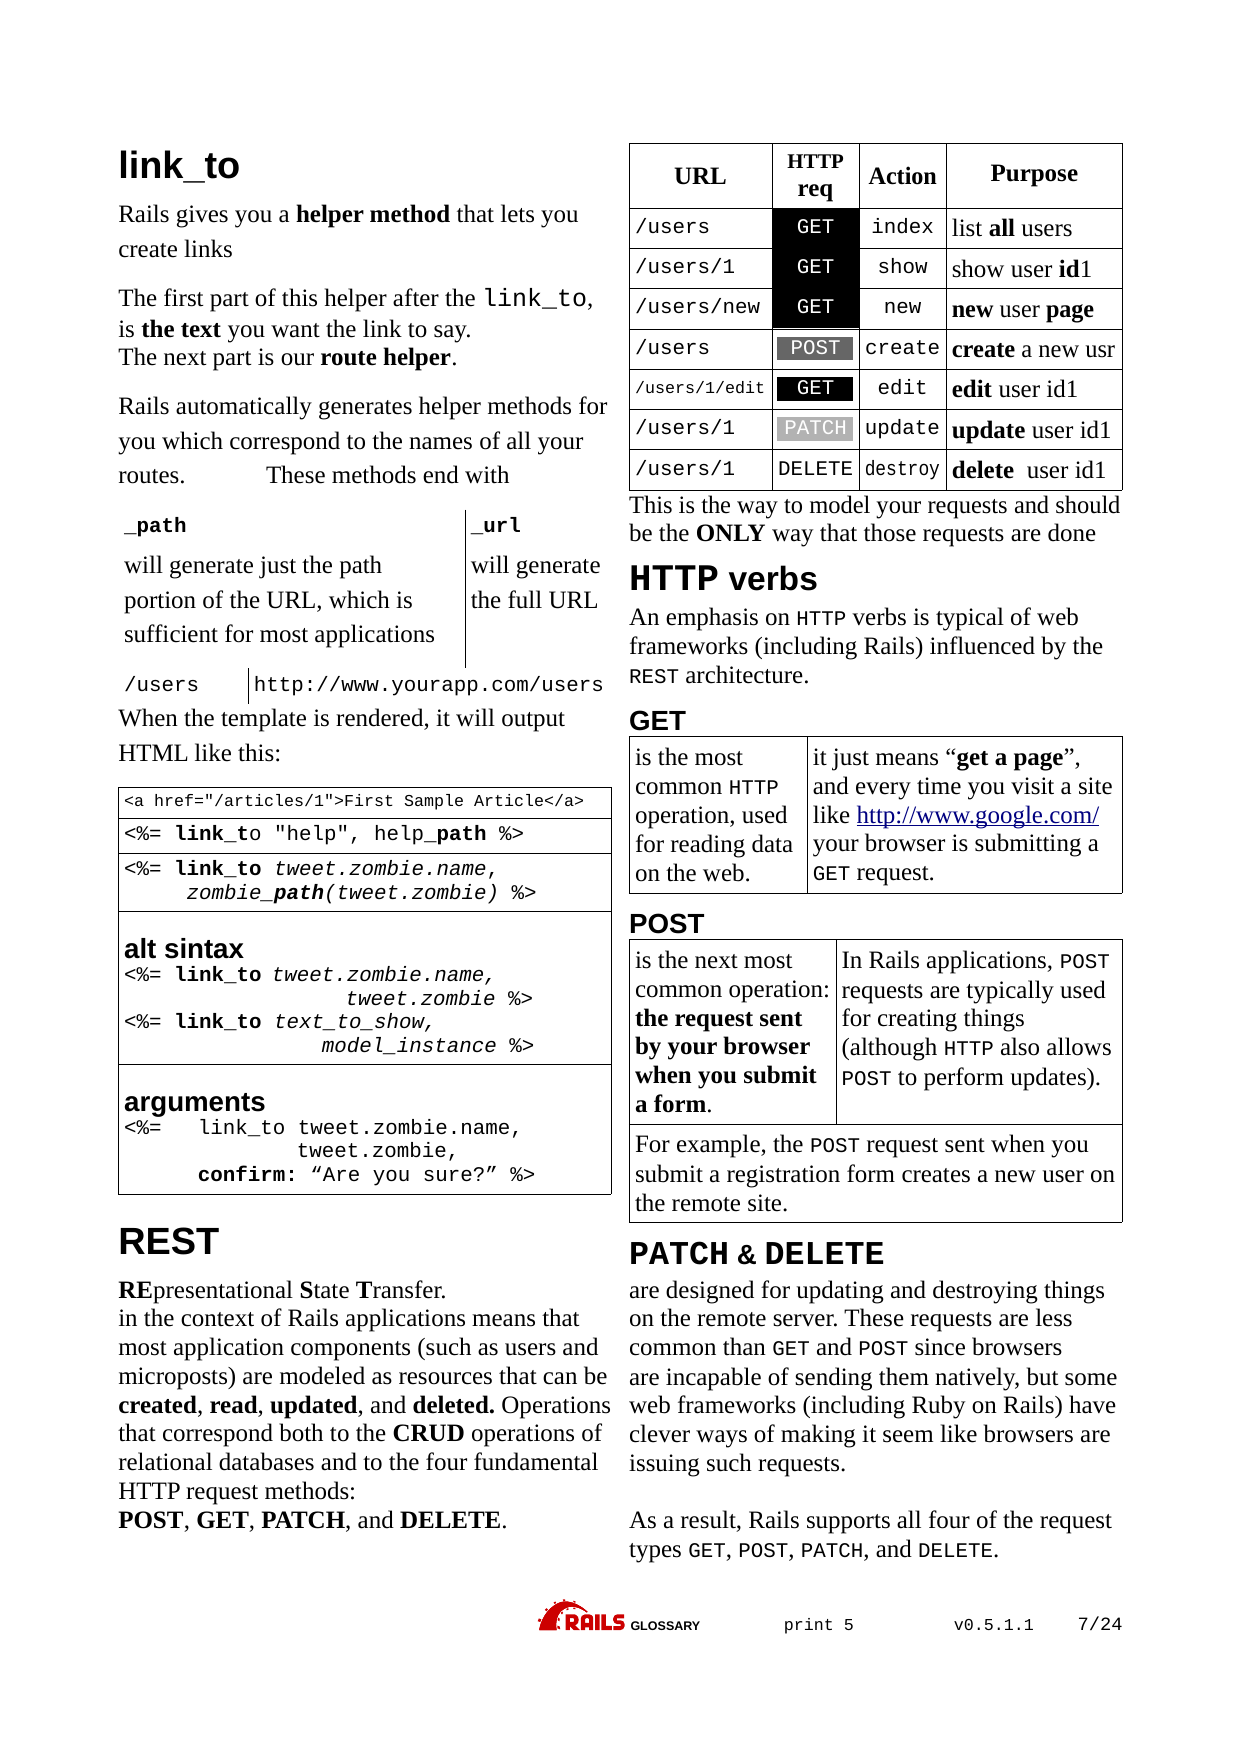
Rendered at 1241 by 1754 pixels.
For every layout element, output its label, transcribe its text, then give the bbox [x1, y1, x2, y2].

text When the template is rendered, it will output HTML like this: [118, 703, 611, 767]
table_cell http://www.yourapp.com/users [249, 668, 611, 703]
table_cell show user id1 [947, 249, 1122, 288]
subtitle link_to [118, 143, 611, 187]
table_cell index [860, 209, 946, 248]
table_cell update user id1 [947, 410, 1122, 449]
table_cell new [860, 289, 946, 328]
table_cell PATCH [773, 410, 859, 449]
table_cell new user page [947, 289, 1122, 328]
table_cell /users/1 [630, 249, 772, 288]
table_cell /users/new [630, 289, 772, 328]
table_cell GET [773, 209, 859, 248]
text An emphasis on HTTP verbs is typical of web frameworks (including Rails) influenced by the REST architecture. [629, 602, 1122, 690]
table_cell update [860, 410, 946, 449]
table_cell /users [630, 209, 772, 248]
table_header it just means “get a page”, and every time you visit a site like http://www.google.com/ your browser is submitting a GET request. [808, 737, 1122, 893]
table_header is the next most common operation: the request sent by your browser when you submit a form. [630, 940, 836, 1123]
text are designed for updating and destroying things on the remote server. These requests are less common than GET and POST since browsers [629, 1275, 1122, 1362]
table_header In Rails applications, POST requests are typically used for creating things (although HTTP also allows POST to perform updates). [837, 940, 1122, 1123]
table_header HTTP req [773, 144, 859, 207]
subtitle POST [629, 907, 1122, 939]
table_header is the most common HTTP operation, used for reading data on the web. [630, 737, 807, 893]
table_cell <%= link_to "help", help_path %> [119, 819, 611, 853]
text REpresentational State Transfer. [118, 1275, 611, 1303]
table_header Action [860, 144, 946, 207]
table_cell will generate just the path portion of the URL, which is sufficient for most applications [118, 545, 465, 668]
table_cell create [860, 330, 946, 369]
table_cell GET [773, 289, 859, 328]
text are incapable of sending them natively, but some web frameworks (including Ruby on Rails) have clever ways of making it seem like browsers are issuing such requests. [629, 1362, 1122, 1477]
text in the context of Rails applications means that most application components (such as users and microposts) are modeled as resources that can be created, read, updated, and deleted. Operations that correspond both to the CRUD operations of relational databases and to the four fundamental HTTP request methods: [118, 1303, 611, 1505]
table_cell destroy [860, 450, 946, 490]
table_header URL [630, 144, 772, 207]
text The next part is our route helper. [118, 342, 611, 371]
table_cell /users/1 [630, 450, 772, 490]
text As a result, Rails supports all four of the request types GET, POST, PATCH, and DELETE. [629, 1506, 1122, 1564]
table_cell DELETE [773, 450, 859, 490]
table_cell show [860, 249, 946, 288]
table_header <a href="/articles/1">First Sample Article</a> [119, 788, 611, 817]
table_cell /users [118, 668, 248, 703]
table_cell POST [773, 330, 859, 369]
text Rails gives you a helper method that lets you create links [118, 199, 611, 262]
table_cell delete user id1 [947, 450, 1122, 490]
table_cell <%= link_to tweet.zombie.name, zombie_path(tweet.zombie) %> [119, 854, 611, 911]
text Rails automatically generates helper methods for you which correspond to the names of all your routes. These methods end with [118, 391, 611, 489]
table_cell alt sintax <%= link_to tweet.zombie.name, tweet.zombie %> <%= link_to text_to_show, model_instance %> [119, 912, 611, 1064]
table_cell edit [860, 370, 946, 409]
table_cell For example, the POST request sent when you submit a registration form creates a new user on the remote site. [630, 1125, 1122, 1222]
table_cell /users/1 [630, 410, 772, 449]
table_header _url [466, 510, 611, 544]
subtitle GET [629, 704, 1122, 736]
table_cell will generate the full URL [466, 545, 611, 668]
table_header Purpose [947, 144, 1122, 207]
table_cell GET [773, 249, 859, 288]
text POST, GET, PATCH, and DELETE. [118, 1505, 611, 1533]
table_cell create a new usr [947, 330, 1122, 369]
subtitle PATCH & DELETE [629, 1237, 1122, 1275]
table_cell /users [630, 330, 772, 369]
subtitle REST [118, 1218, 611, 1262]
table_cell GET [773, 370, 859, 409]
table_cell list all users [947, 209, 1122, 248]
table_cell arguments <%= link_to tweet.zombie.name, tweet.zombie, confirm: “Are you sure?” %> [119, 1065, 611, 1193]
text The first part of this helper after the link_to, is the text you want the link to say. [118, 283, 611, 342]
table_header _path [118, 510, 465, 544]
subtitle HTTP verbs [629, 559, 1122, 602]
table_cell /users/1/edit [630, 370, 772, 409]
table_cell edit user id1 [947, 370, 1122, 409]
text This is the way to model your requests and should be the ONLY way that those requests are done [629, 491, 1122, 547]
